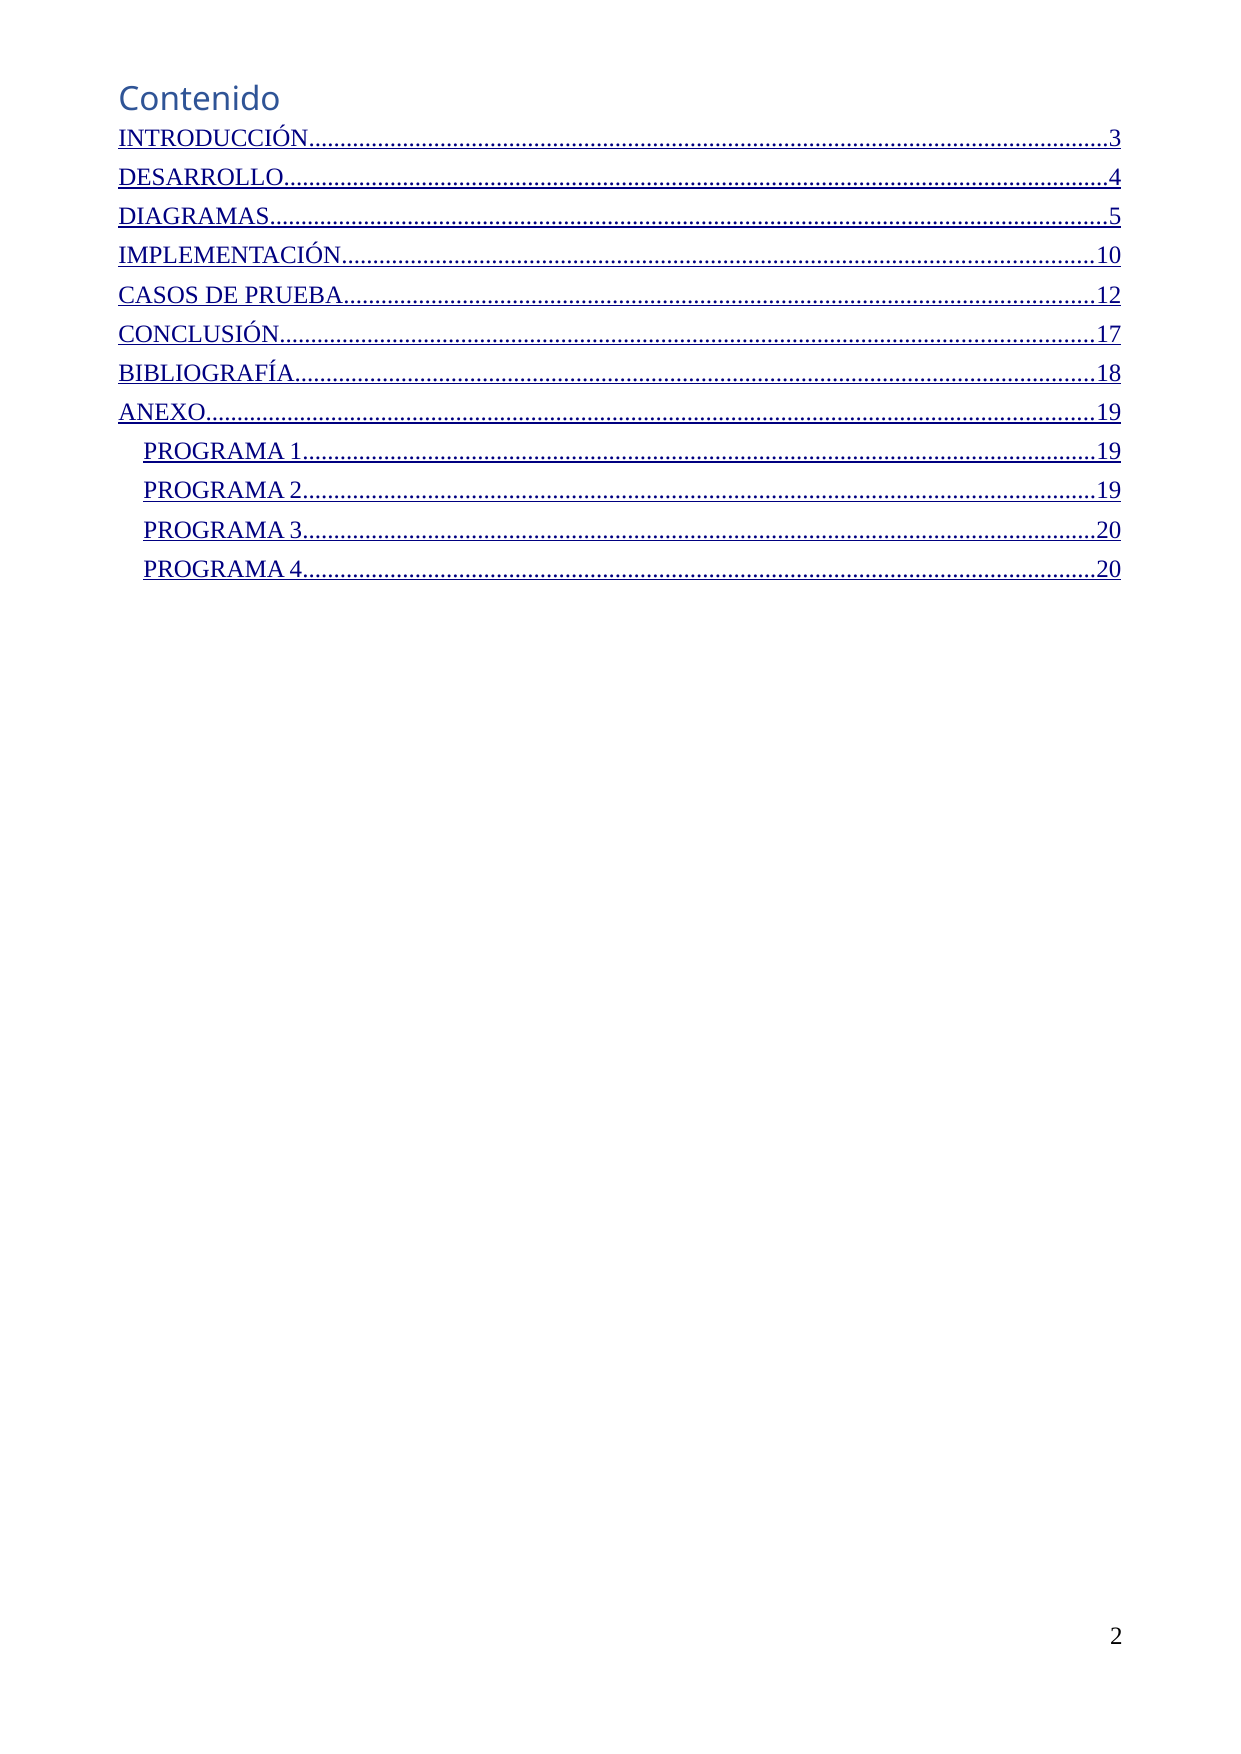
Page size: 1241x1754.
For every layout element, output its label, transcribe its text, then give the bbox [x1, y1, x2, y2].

text PROGRAMA 4 20 [143, 554, 1122, 583]
text BIBLIOGRAFÍA 18 [118, 358, 1122, 387]
text IMPLEMENTACIÓN 10 [118, 241, 1122, 269]
text ANEXO 19 [118, 397, 1122, 426]
text DIAGRAMAS 5 [118, 201, 1122, 230]
text PROGRAMA 2 19 [143, 476, 1122, 504]
text PROGRAMA 1 19 [143, 436, 1122, 465]
text PROGRAMA 3 20 [143, 515, 1122, 543]
text INTRODUCCIÓN 3 [118, 123, 1122, 152]
text CONCLUSIÓN 17 [118, 319, 1122, 348]
text DESARROLLO 4 [118, 162, 1122, 191]
text CASOS DE PRUEBA 12 [118, 280, 1122, 308]
text Contenido [118, 75, 1122, 120]
